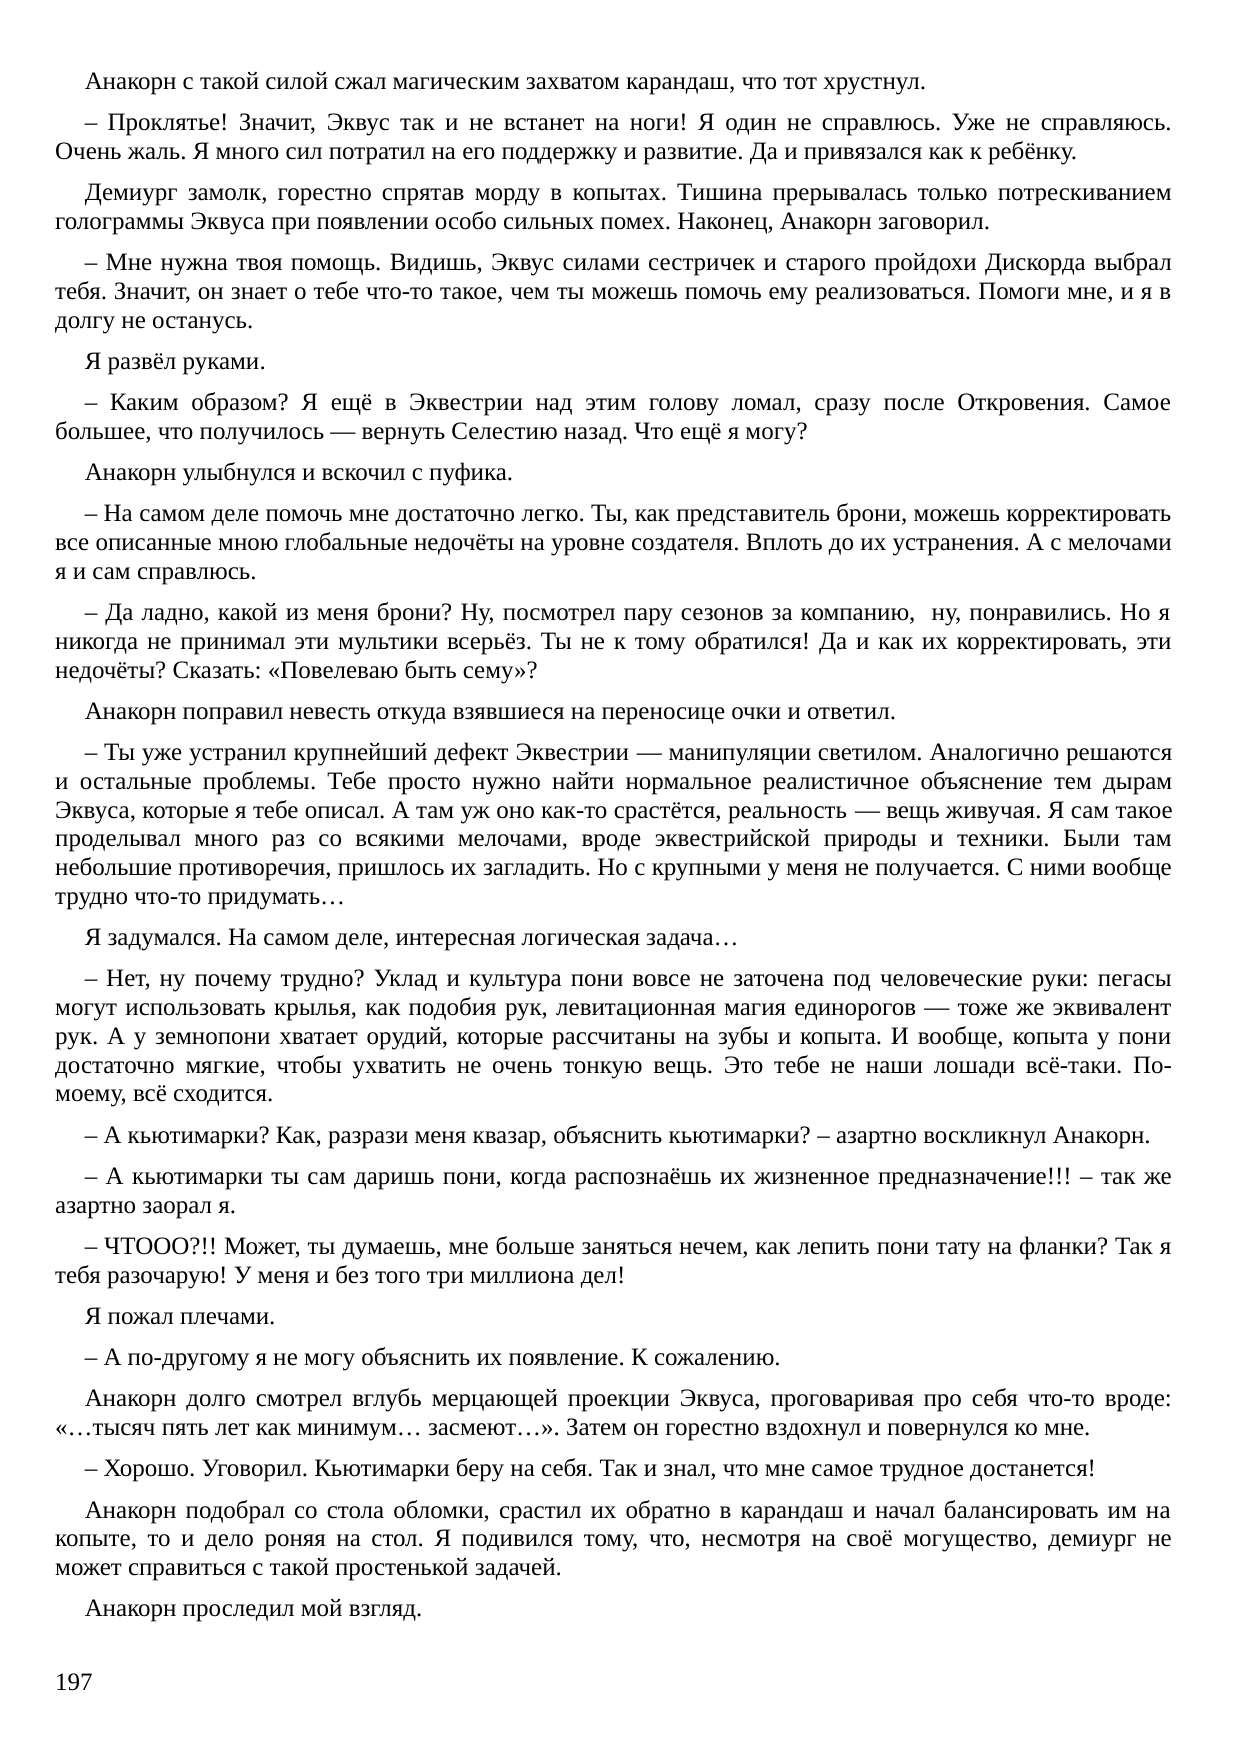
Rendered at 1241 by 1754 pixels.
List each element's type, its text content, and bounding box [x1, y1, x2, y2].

text Анакорн подобрал со стола обломки, срастил их обратно в карандаш и начал балансировать им на копыте, то и дело роняя на стол. Я подивился тому, что, несмотря на своё могущество, демиург не может справиться с такой простенькой задачей. [55, 1495, 1173, 1581]
text – А по-другому я не могу объяснить их появление. К сожалению. [55, 1342, 1173, 1371]
text – Каким образом? Я ещё в Эквестрии над этим голову ломал, сразу после Откровения. Самое большее, что получилось — вернуть Селестию назад. Что ещё я могу? [55, 387, 1173, 445]
text – Нет, ну почему трудно? Уклад и культура пони вовсе не заточена под человеческие руки: пегасы могут использовать крылья, как подобия рук, левитационная магия единорогов — тоже же эквивалент рук. А у земнопони хватает орудий, которые рассчитаны на зубы и копыта. И вообще, копыта у пони достаточно мягкие, чтобы ухватить не очень тонкую вещь. Это тебе не наши лошади всё-таки. По-моему, всё сходится. [55, 963, 1173, 1107]
text – Мне нужна твоя помощь. Видишь, Эквус силами сестричек и старого пройдохи Дискорда выбрал тебя. Значит, он знает о тебе что-то такое, чем ты можешь помочь ему реализоваться. Помоги мне, и я в долгу не останусь. [55, 247, 1173, 333]
text Я развёл руками. [55, 346, 1173, 375]
text Анакорн поправил невесть откуда взявшиеся на переносице очки и ответил. [55, 696, 1173, 725]
text – А кьютимарки ты сам даришь пони, когда распознаёшь их жизненное предназначение!!! – так же азартно заорал я. [55, 1161, 1173, 1218]
text – На самом деле помочь мне достаточно легко. Ты, как представитель брони, можешь корректировать все описанные мною глобальные недочёты на уровне создателя. Вплоть до их устранения. А с мелочами я и сам справлюсь. [55, 498, 1173, 585]
text Я задумался. На самом деле, интересная логическая задача… [55, 922, 1173, 951]
text – Ты уже устранил крупнейший дефект Эквестрии — манипуляции светилом. Аналогично решаются и остальные проблемы. Тебе просто нужно найти нормальное реалистичное объяснение тем дырам Эквуса, которые я тебе описал. А там уж оно как-то срастётся, реальность — вещь живучая. Я сам такое проделывал много раз со всякими мелочами, вроде эквестрийской природы и техники. Были там небольшие противоречия, пришлось их загладить. Но с крупными у меня не получается. С ними вообще трудно что-то придумать… [55, 737, 1173, 910]
text – Проклятье! Значит, Эквус так и не встанет на ноги! Я один не справлюсь. Уже не справляюсь. Очень жаль. Я много сил потратил на его поддержку и развитие. Да и привязался как к ребёнку. [55, 107, 1173, 165]
text Я пожал плечами. [55, 1301, 1173, 1330]
text Анакорн с такой силой сжал магическим захватом карандаш, что тот хрустнул. [55, 66, 1173, 95]
text – ЧТООО?!! Может, ты думаешь, мне больше заняться нечем, как лепить пони тату на фланки? Так я тебя разочарую! У меня и без того три миллиона дел! [55, 1231, 1173, 1288]
text – А кьютимарки? Как, разрази меня квазар, объяснить кьютимарки? – азартно воскликнул Анакорн. [55, 1120, 1173, 1148]
text Анакорн улыбнулся и вскочил с пуфика. [55, 457, 1173, 486]
text Анакорн проследил мой взгляд. [55, 1593, 1173, 1622]
text – Да ладно, какой из меня брони? Ну, посмотрел пару сезонов за компанию, ну, понравились. Но я никогда не принимал эти мультики всерьёз. Ты не к тому обратился! Да и как их корректировать, эти недочёты? Сказать: «Повелеваю быть сему»? [55, 597, 1173, 683]
text Демиург замолк, горестно спрятав морду в копытах. Тишина прерывалась только потрескиванием голограммы Эквуса при появлении особо сильных помех. Наконец, Анакорн заговорил. [55, 177, 1173, 235]
text Анакорн долго смотрел вглубь мерцающей проекции Эквуса, проговаривая про себя что-то вроде: «…тысяч пять лет как минимум… засмеют…». Затем он горестно вздохнул и повернулся ко мне. [55, 1383, 1173, 1441]
text – Хорошо. Уговорил. Кьютимарки беру на себя. Так и знал, что мне самое трудное достанется! [55, 1453, 1173, 1482]
